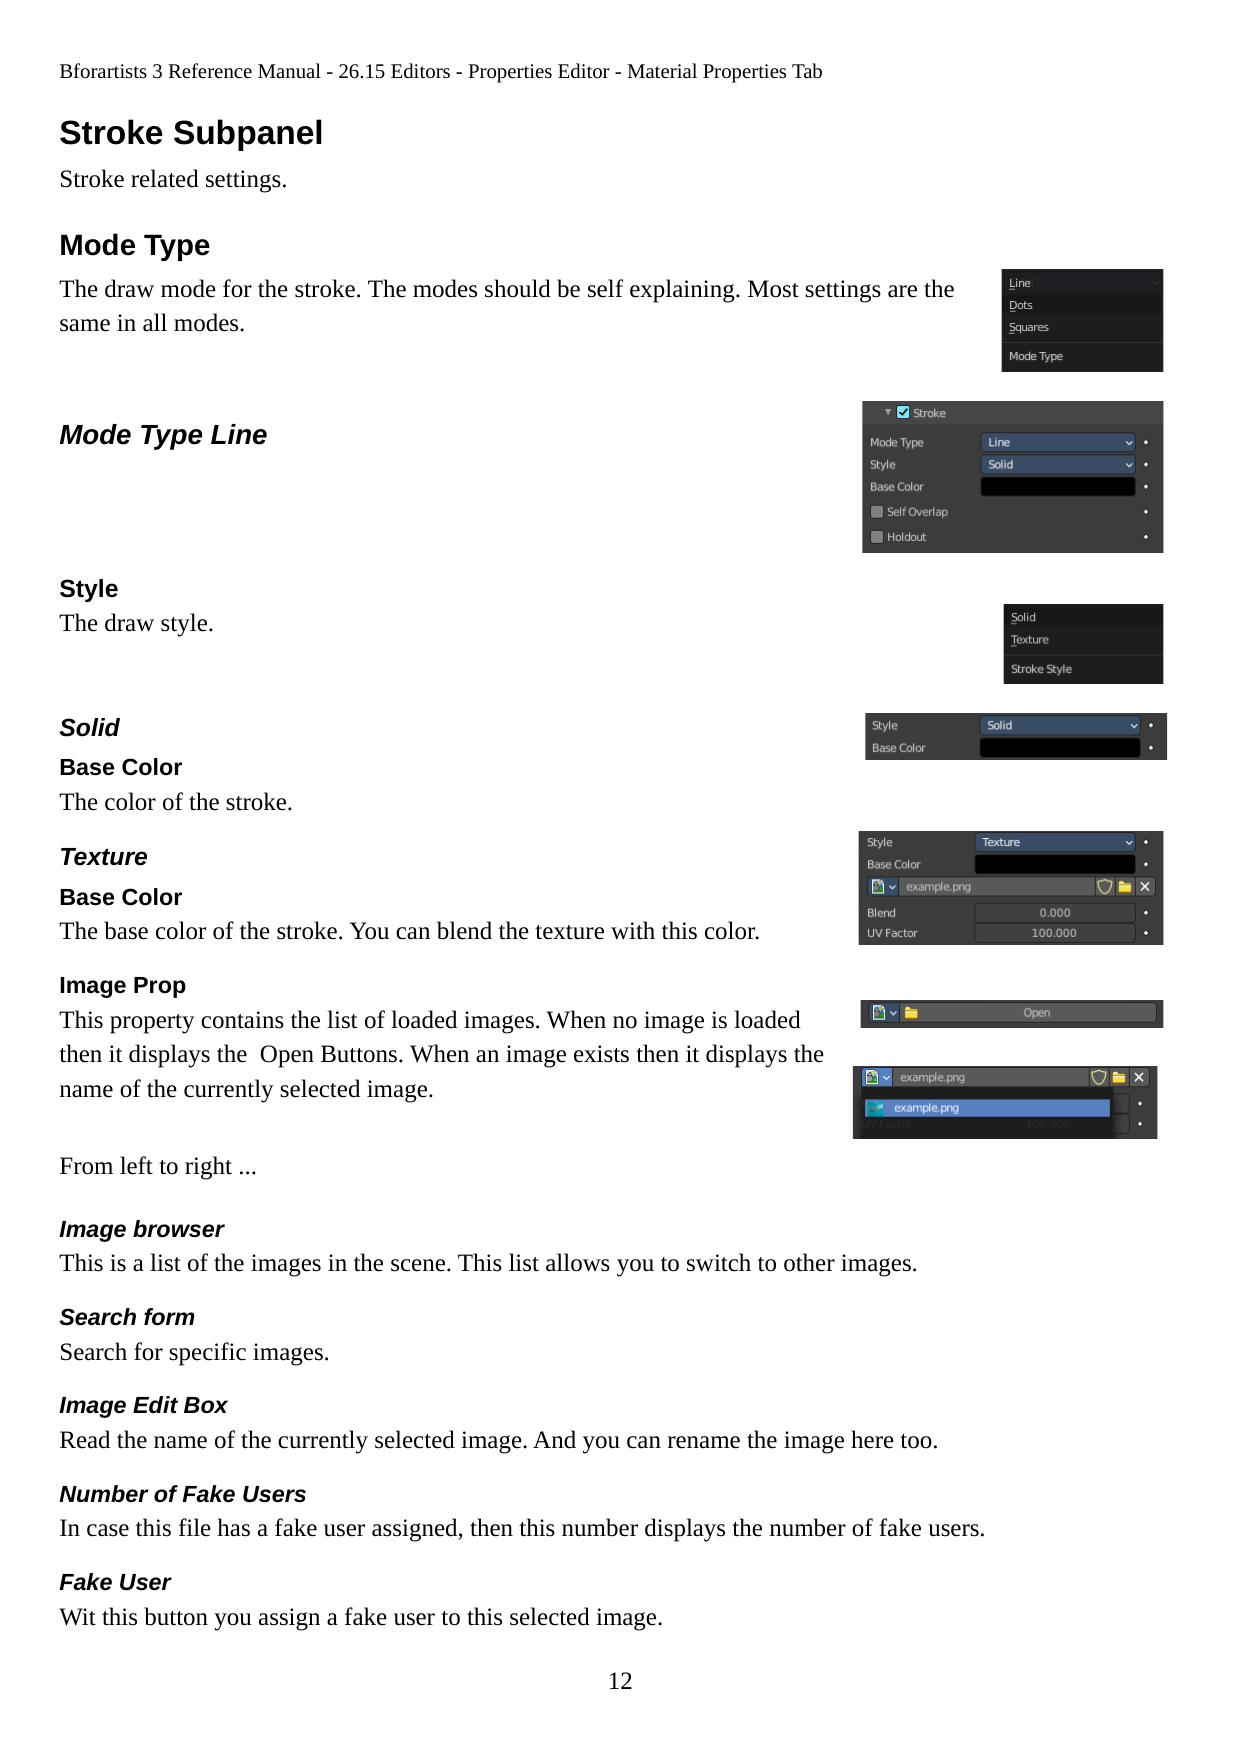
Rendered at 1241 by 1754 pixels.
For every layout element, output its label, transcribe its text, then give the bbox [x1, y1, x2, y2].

picture [1001, 269, 1164, 372]
text This is a list of the images in the scene. This list allows you to switch to other images. [59, 1248, 1181, 1277]
picture [862, 401, 1164, 553]
subtitle Base Color [59, 754, 1181, 781]
text The color of the stroke. [59, 787, 1181, 816]
subtitle Search form [59, 1303, 1181, 1330]
subtitle Solid [59, 713, 865, 741]
picture [858, 831, 1164, 945]
picture [865, 713, 1168, 760]
text [1164, 608, 1181, 637]
subtitle Image browser [59, 1215, 1181, 1242]
text Wit this button you assign a fake user to this selected image. [59, 1602, 1181, 1630]
text This property contains the list of loaded images. When no image is loaded then it displays the Open Buttons. When an image exists then it displays the name of the currently selected image. [59, 1005, 1181, 1102]
subtitle [1164, 883, 1181, 910]
subtitle Image Edit Box [59, 1392, 1181, 1419]
text Search for specific images. [59, 1337, 1181, 1365]
text Read the name of the currently selected image. And you can rename the image here too. [59, 1425, 1181, 1454]
picture [1003, 604, 1164, 684]
subtitle Stroke Subpanel [59, 113, 1181, 151]
subtitle [1164, 419, 1181, 451]
subtitle Fake User [59, 1568, 1181, 1595]
subtitle Base Color [59, 883, 858, 910]
text The draw style. [59, 608, 1003, 637]
subtitle Style [59, 574, 1181, 602]
subtitle Mode Type Line [59, 419, 862, 451]
picture [852, 1066, 1158, 1139]
subtitle [1168, 713, 1181, 741]
text Stroke related settings. [59, 164, 1181, 192]
subtitle Image Prop [59, 972, 1181, 998]
subtitle Number of Fake Users [59, 1480, 1181, 1507]
subtitle [1164, 842, 1181, 871]
picture [860, 1000, 1164, 1028]
text In case this file has a fake user assigned, then this number displays the number of fake users. [59, 1513, 1181, 1542]
subtitle Mode Type [59, 227, 1181, 261]
subtitle Texture [59, 842, 858, 871]
text The base color of the stroke. You can blend the texture with this color. [59, 916, 858, 945]
text From left to right ... [59, 1151, 1181, 1180]
text The draw mode for the stroke. The modes should be self explaining. Most settings are the same in all modes. [59, 274, 1001, 337]
